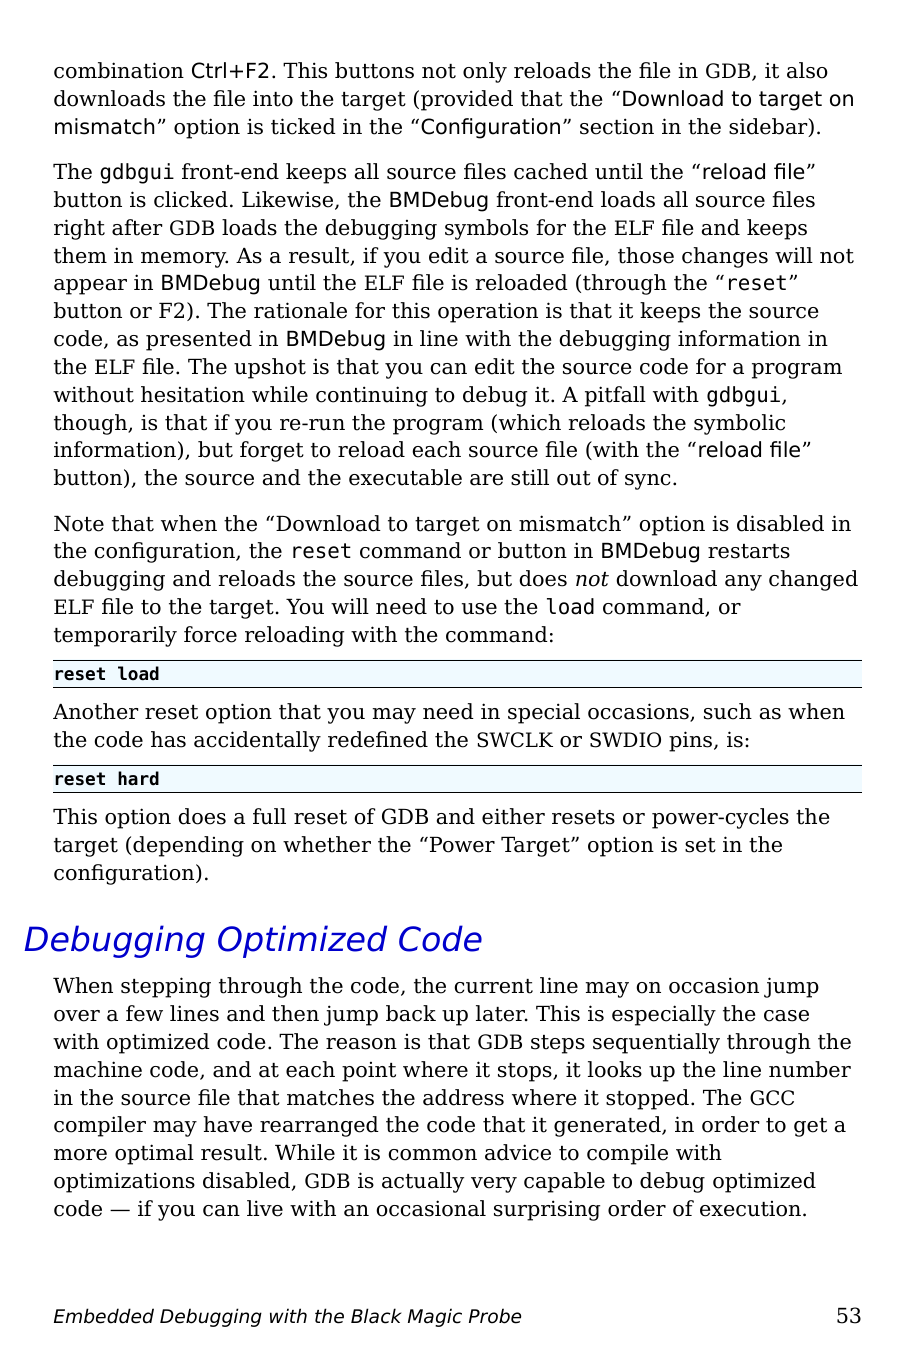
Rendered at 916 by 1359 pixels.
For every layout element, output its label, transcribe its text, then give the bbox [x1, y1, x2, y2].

text combination Ctrl+F2. This buttons not only reloads the file in GDB, it also downloads the file into the target (provided that the “Download to target on mismatch” option is ticked in the “Configuration” section in the sidebar). [53, 59, 862, 139]
text The gdbgui front-end keeps all source files cached until the “reload file” button is clicked. Likewise, the BMDebug front-end loads all source files right after GDB loads the debugging symbols for the ELF file and keeps them in memory. As a result, if you edit a source file, those changes will not appear in BMDebug until the ELF file is reloaded (through the “reset” button or F2). The rationale for this operation is that it keeps the source code, as presented in BMDebug in line with the debugging information in the ELF file. The upshot is that you can edit the source code for a program without hesitation while continuing to debug it. A pitfall with gdbgui, though, is that if you re-run the program (which reloads the symbolic information), but forget to reload each source file (with the “reload file” button), the source and the executable are still out of sync. [53, 160, 862, 490]
text reset hard [53, 766, 862, 792]
text reset load [53, 661, 862, 687]
subtitle Debugging Optimized Code [24, 921, 862, 960]
text This option does a full reset of GDB and either resets or power-cycles the target (depending on whether the “Power Target” option is set in the configuration). [53, 805, 862, 885]
text Another reset option that you may need in special occasions, such as when the code has accidentally redefined the SWCLK or SWDIO pins, is: [53, 700, 862, 752]
text Note that when the “Download to target on mismatch” option is disabled in the configuration, the reset command or button in BMDebug restarts debugging and reloads the source files, but does not download any changed ELF file to the target. You will need to use the load command, or temporarily force reloading with the command: [53, 512, 862, 647]
text When stepping through the code, the current line may on occasion jump over a few lines and then jump back up later. This is especially the case with optimized code. The reason is that GDB steps sequentially through the machine code, and at each point where it stops, it looks up the line number in the source file that matches the address where it stopped. The GCC compiler may have rearranged the code that it generated, in order to get a more optimal result. While it is common advice to compile with optimizations disabled, GDB is actually very capable to debug optimized code — if you can live with an occasional surprising order of execution. [53, 974, 862, 1221]
